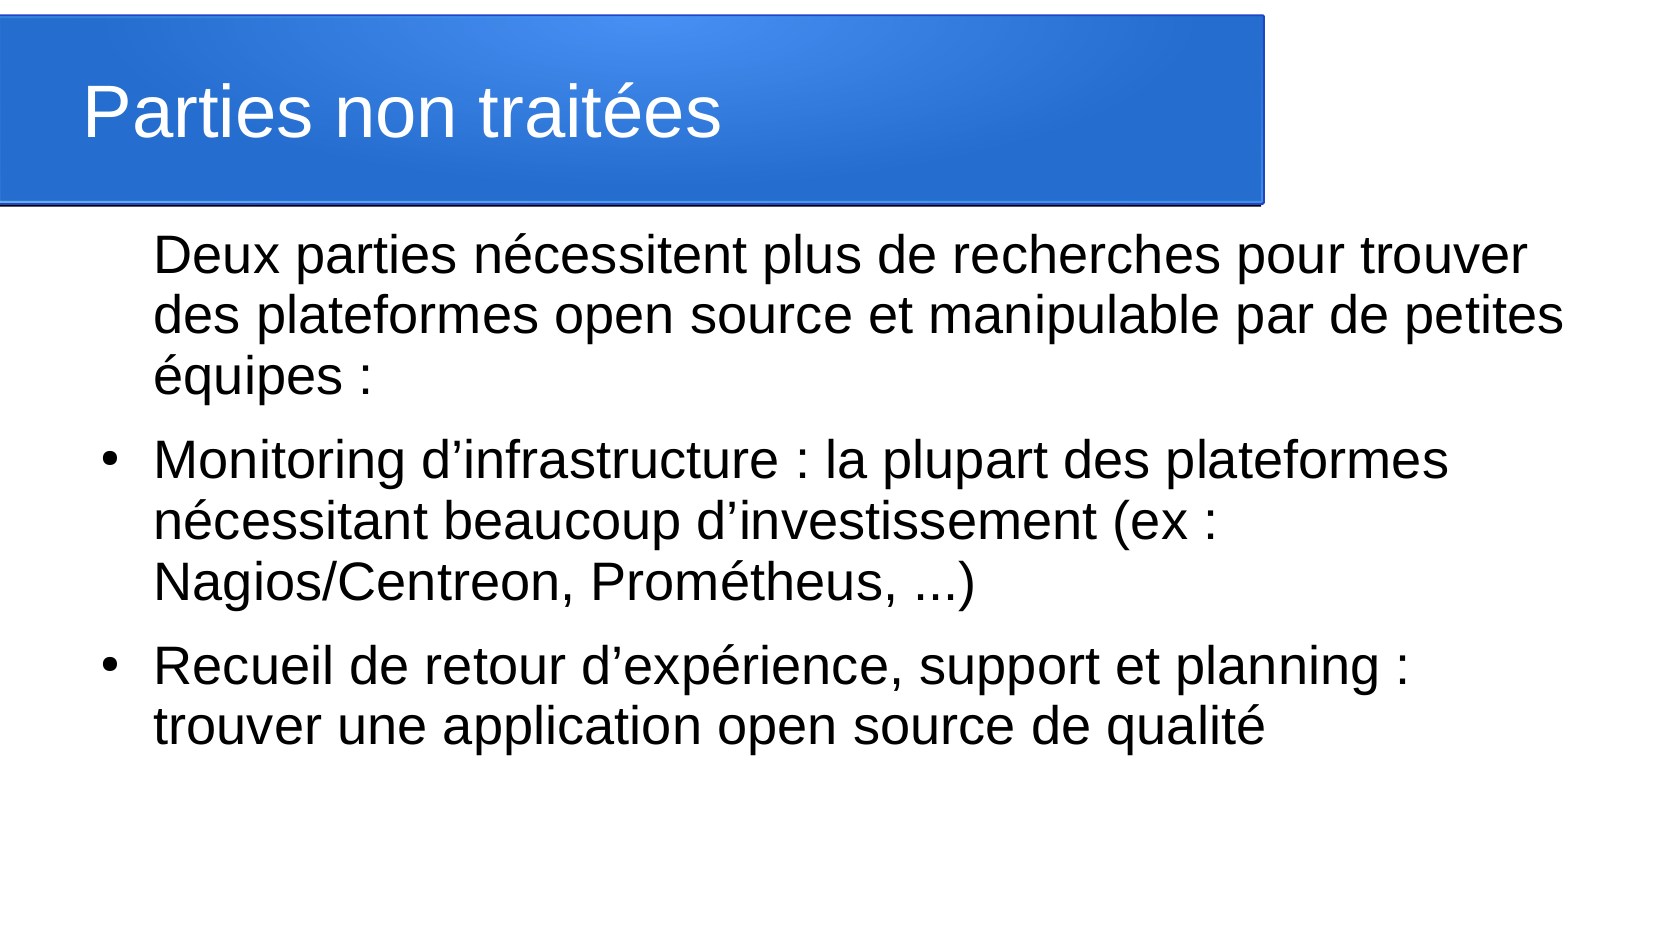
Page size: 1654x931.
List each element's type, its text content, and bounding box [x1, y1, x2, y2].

title Parties non traitées [82, 35, 1235, 189]
list Deux parties nécessitent plus de recherches pour trouver des plateformes open source et manipulable par de petites équipes : Monitoring d’infrastructure : la plupart des plateformes nécessitant beaucoup d’investissement (ex : Nagios/Centreon, Prométheus, ...) Recueil de retour d’expérience, support et planning : trouver une application open source de qualité [82, 224, 1571, 764]
